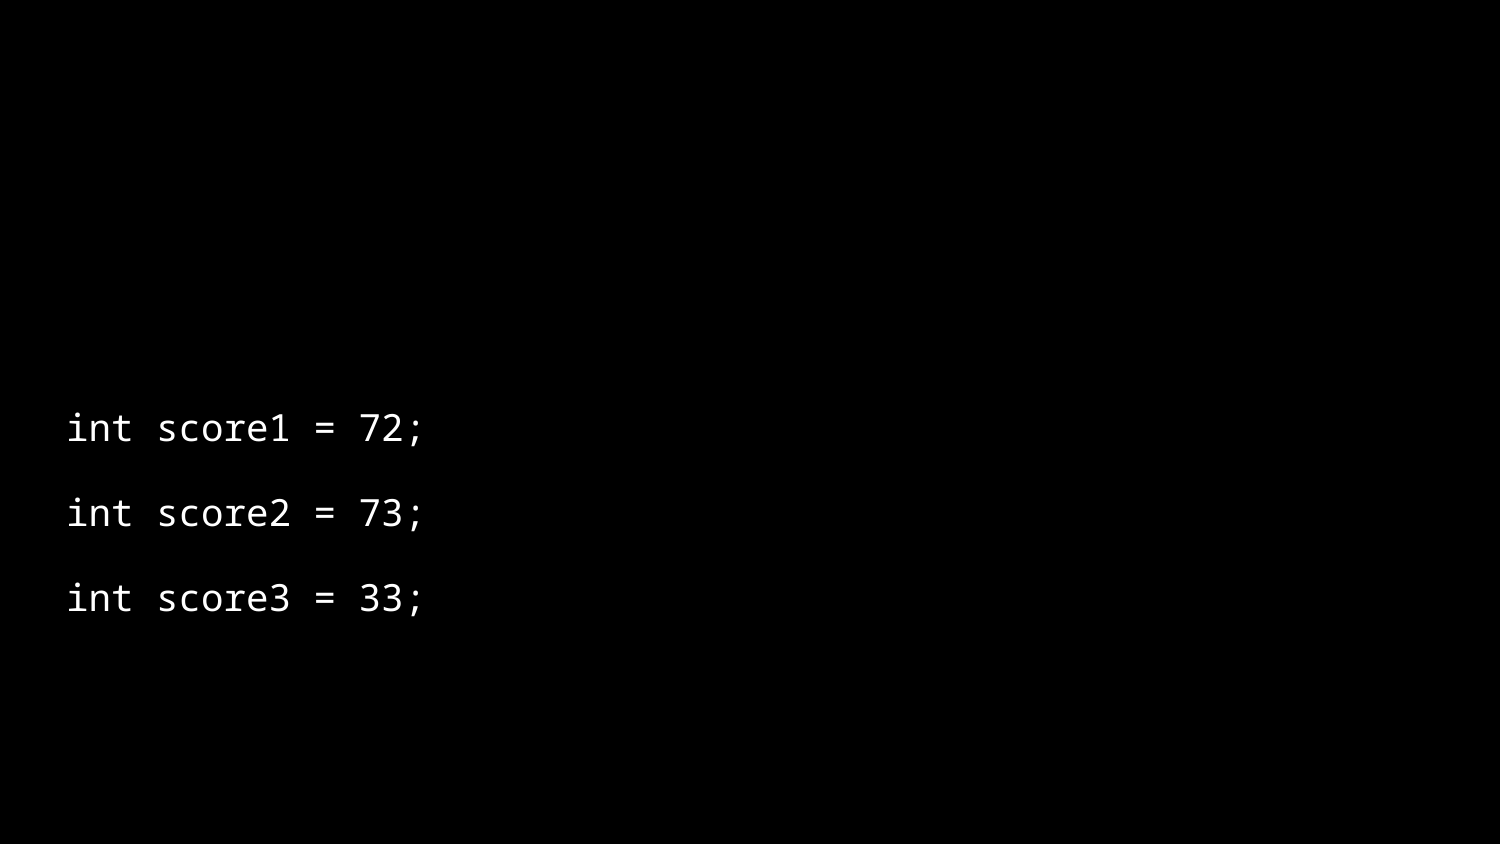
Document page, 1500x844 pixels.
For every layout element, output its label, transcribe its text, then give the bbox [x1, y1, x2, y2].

list int score1 = 72; int score2 = 73; int score3 = 33; [51, 189, 1449, 750]
